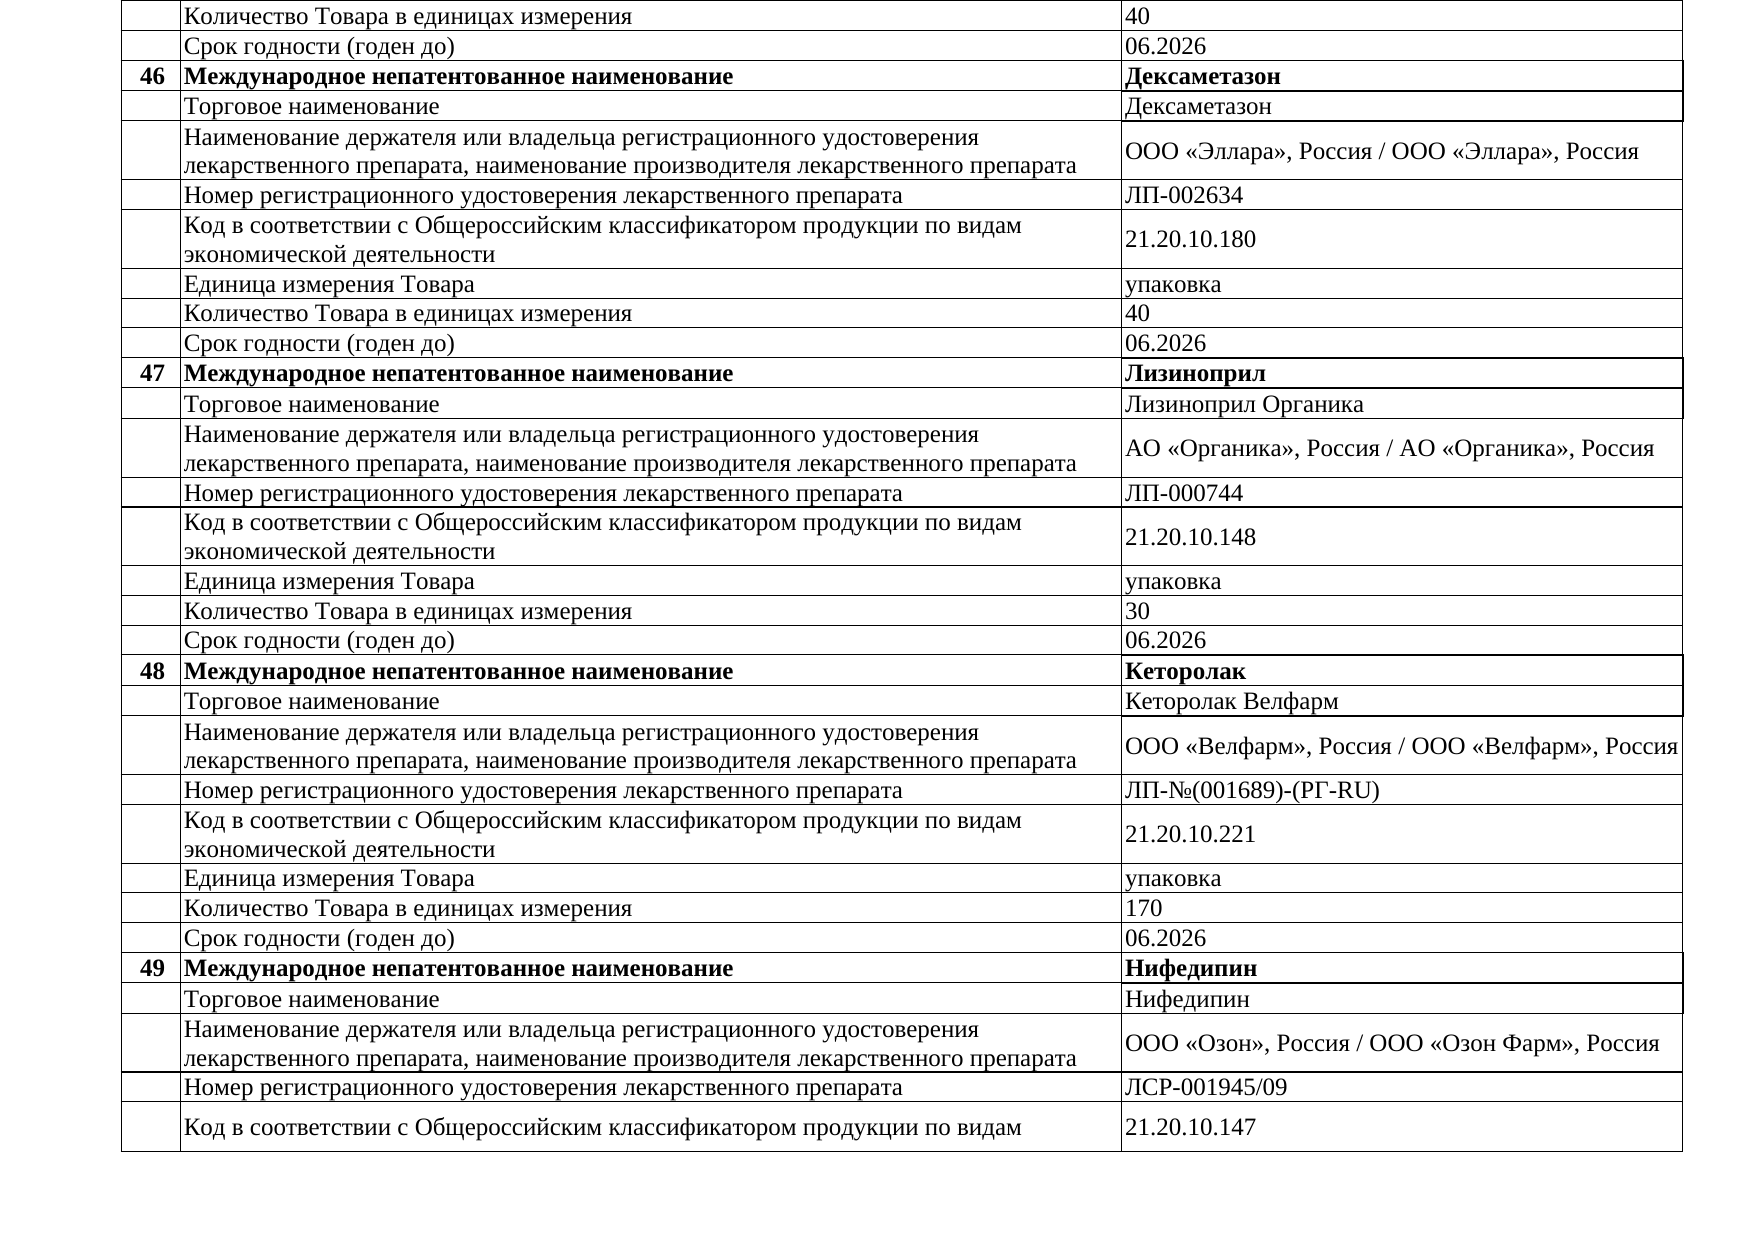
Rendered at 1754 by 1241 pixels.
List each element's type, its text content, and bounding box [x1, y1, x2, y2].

table_cell 30 [1122, 596, 1682, 624]
table_cell ЛП-002634 [1122, 180, 1682, 209]
table_cell 40 [1122, 299, 1682, 327]
table_cell Код в соответствии с Общероссийским классификатором продукции по видам экономической деятельности [181, 210, 1121, 268]
table_cell [122, 1102, 180, 1151]
table_cell Количество Товара в единицах измерения [181, 299, 1121, 327]
table_cell Нифедипин [1122, 953, 1682, 982]
table_cell Срок годности (годен до) [181, 626, 1121, 654]
table_cell [122, 805, 180, 862]
table_cell Международное непатентованное наименование [181, 953, 1121, 982]
table_cell 06.2026 [1122, 31, 1682, 59]
table_cell ООО «Озон», Россия / ООО «Озон Фарм», Россия [1122, 1014, 1682, 1071]
table_cell 06.2026 [1122, 328, 1682, 357]
table_cell упаковка [1122, 864, 1682, 892]
table_cell 06.2026 [1122, 626, 1682, 654]
table_cell Нифедипин [1122, 984, 1682, 1012]
table_cell [122, 775, 180, 804]
table_cell Наименование держателя или владельца регистрационного удостоверения лекарственного препарата, наименование производителя лекарственного препарата [181, 419, 1121, 477]
table_cell [122, 983, 180, 1012]
table_cell Международное непатентованное наименование [181, 358, 1121, 387]
table_cell 21.20.10.221 [1122, 805, 1682, 862]
table_cell Номер регистрационного удостоверения лекарственного препарата [181, 478, 1121, 506]
table_cell [122, 121, 180, 179]
table_cell [122, 923, 180, 952]
table_cell ЛП-№(001689)-(РГ-RU) [1122, 775, 1682, 804]
table_cell 49 [122, 953, 180, 982]
table_cell [122, 893, 180, 922]
table_cell Единица измерения Товара [181, 566, 1121, 595]
table_cell ООО «Велфарм», Россия / ООО «Велфарм», Россия [1122, 717, 1682, 774]
table_cell Лизиноприл Органика [1122, 389, 1682, 418]
table_cell Номер регистрационного удостоверения лекарственного препарата [181, 775, 1121, 804]
table_cell [122, 508, 180, 565]
table_cell [122, 31, 180, 59]
table_cell Количество Товара в единицах измерения [181, 1, 1121, 30]
table_cell Код в соответствии с Общероссийским классификатором продукции по видам [181, 1102, 1121, 1151]
table_cell Наименование держателя или владельца регистрационного удостоверения лекарственного препарата, наименование производителя лекарственного препарата [181, 121, 1121, 179]
table_cell 06.2026 [1122, 923, 1682, 952]
table_cell [122, 419, 180, 477]
table_cell [122, 328, 180, 357]
table_cell Наименование держателя или владельца регистрационного удостоверения лекарственного препарата, наименование производителя лекарственного препарата [181, 716, 1121, 774]
table_cell Международное непатентованное наименование [181, 61, 1121, 90]
table_cell 40 [1122, 1, 1682, 30]
table_cell 170 [1122, 893, 1682, 922]
table_cell [122, 91, 180, 120]
table_cell 47 [122, 358, 180, 387]
table_cell [122, 478, 180, 506]
table_cell Дексаметазон [1122, 61, 1682, 90]
table_cell [122, 180, 180, 209]
table_cell Код в соответствии с Общероссийским классификатором продукции по видам экономической деятельности [181, 805, 1121, 862]
table_cell упаковка [1122, 269, 1682, 297]
table_cell Количество Товара в единицах измерения [181, 596, 1121, 624]
table_cell Дексаметазон [1122, 92, 1682, 120]
table_cell АО «Органика», Россия / АО «Органика», Россия [1122, 419, 1682, 477]
table_cell Срок годности (годен до) [181, 31, 1121, 59]
table_cell [122, 210, 180, 268]
table_cell ЛСР-001945/09 [1122, 1073, 1682, 1101]
table_cell [122, 1014, 180, 1071]
table_cell Кеторолак [1122, 656, 1682, 685]
table_cell Количество Товара в единицах измерения [181, 893, 1121, 922]
table_cell [122, 864, 180, 892]
table_cell [122, 686, 180, 715]
table_cell [122, 596, 180, 624]
table_cell Код в соответствии с Общероссийским классификатором продукции по видам экономической деятельности [181, 508, 1121, 565]
table_cell [122, 566, 180, 595]
table_cell Наименование держателя или владельца регистрационного удостоверения лекарственного препарата, наименование производителя лекарственного препарата [181, 1014, 1121, 1071]
table_cell упаковка [1122, 566, 1682, 595]
table_cell ЛП-000744 [1122, 478, 1682, 506]
table_cell Срок годности (годен до) [181, 328, 1121, 357]
table_cell Торговое наименование [181, 983, 1121, 1012]
table_cell 21.20.10.147 [1122, 1102, 1682, 1151]
table_cell Торговое наименование [181, 388, 1121, 418]
table_cell 46 [122, 61, 180, 90]
table_cell Лизиноприл [1122, 359, 1682, 387]
table_cell Международное непатентованное наименование [181, 655, 1121, 685]
table_cell [122, 299, 180, 327]
table_cell Срок годности (годен до) [181, 923, 1121, 952]
table_cell Единица измерения Товара [181, 864, 1121, 892]
table_cell Кеторолак Велфарм [1122, 686, 1682, 715]
table_cell [122, 626, 180, 654]
table_cell Торговое наименование [181, 91, 1121, 120]
table_cell [122, 716, 180, 774]
table_cell [122, 388, 180, 418]
table_cell Номер регистрационного удостоверения лекарственного препарата [181, 1073, 1121, 1101]
table_cell ООО «Эллара», Россия / ООО «Эллара», Россия [1122, 122, 1682, 179]
table_cell [122, 1073, 180, 1101]
table_cell 21.20.10.148 [1122, 508, 1682, 565]
table_cell 48 [122, 655, 180, 685]
table_cell Торговое наименование [181, 686, 1121, 715]
table_cell 21.20.10.180 [1122, 210, 1682, 268]
table_cell Номер регистрационного удостоверения лекарственного препарата [181, 180, 1121, 209]
table_cell [122, 1, 180, 30]
table_cell [122, 269, 180, 297]
table_cell Единица измерения Товара [181, 269, 1121, 297]
